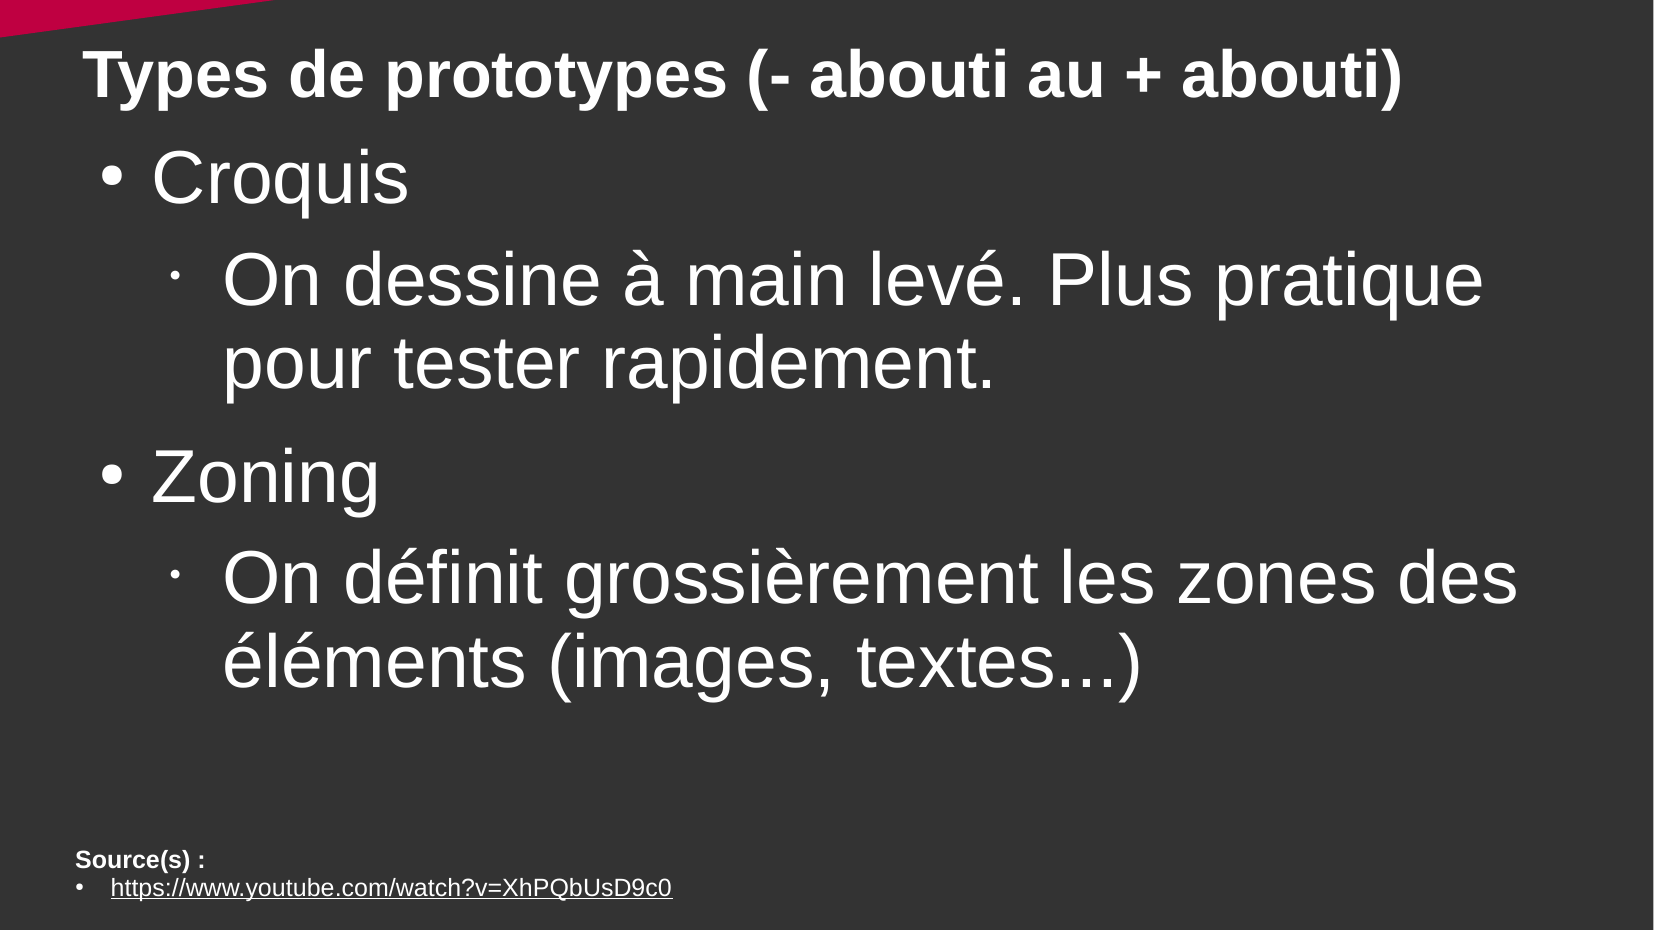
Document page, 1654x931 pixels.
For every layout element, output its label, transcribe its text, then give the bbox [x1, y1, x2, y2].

text_box [0, 0, 275, 38]
text_box Source(s) : https://www.youtube.com/watch?v=XhPQbUsD9c0 [60, 838, 1546, 931]
list Croquis On dessine à main levé. Plus pratique pour tester rapidement. Zoning On définit grossièrement les zones des éléments (images, textes...) [80, 135, 1620, 827]
title Types de prototypes (- abouti au + abouti) [82, 37, 1489, 119]
